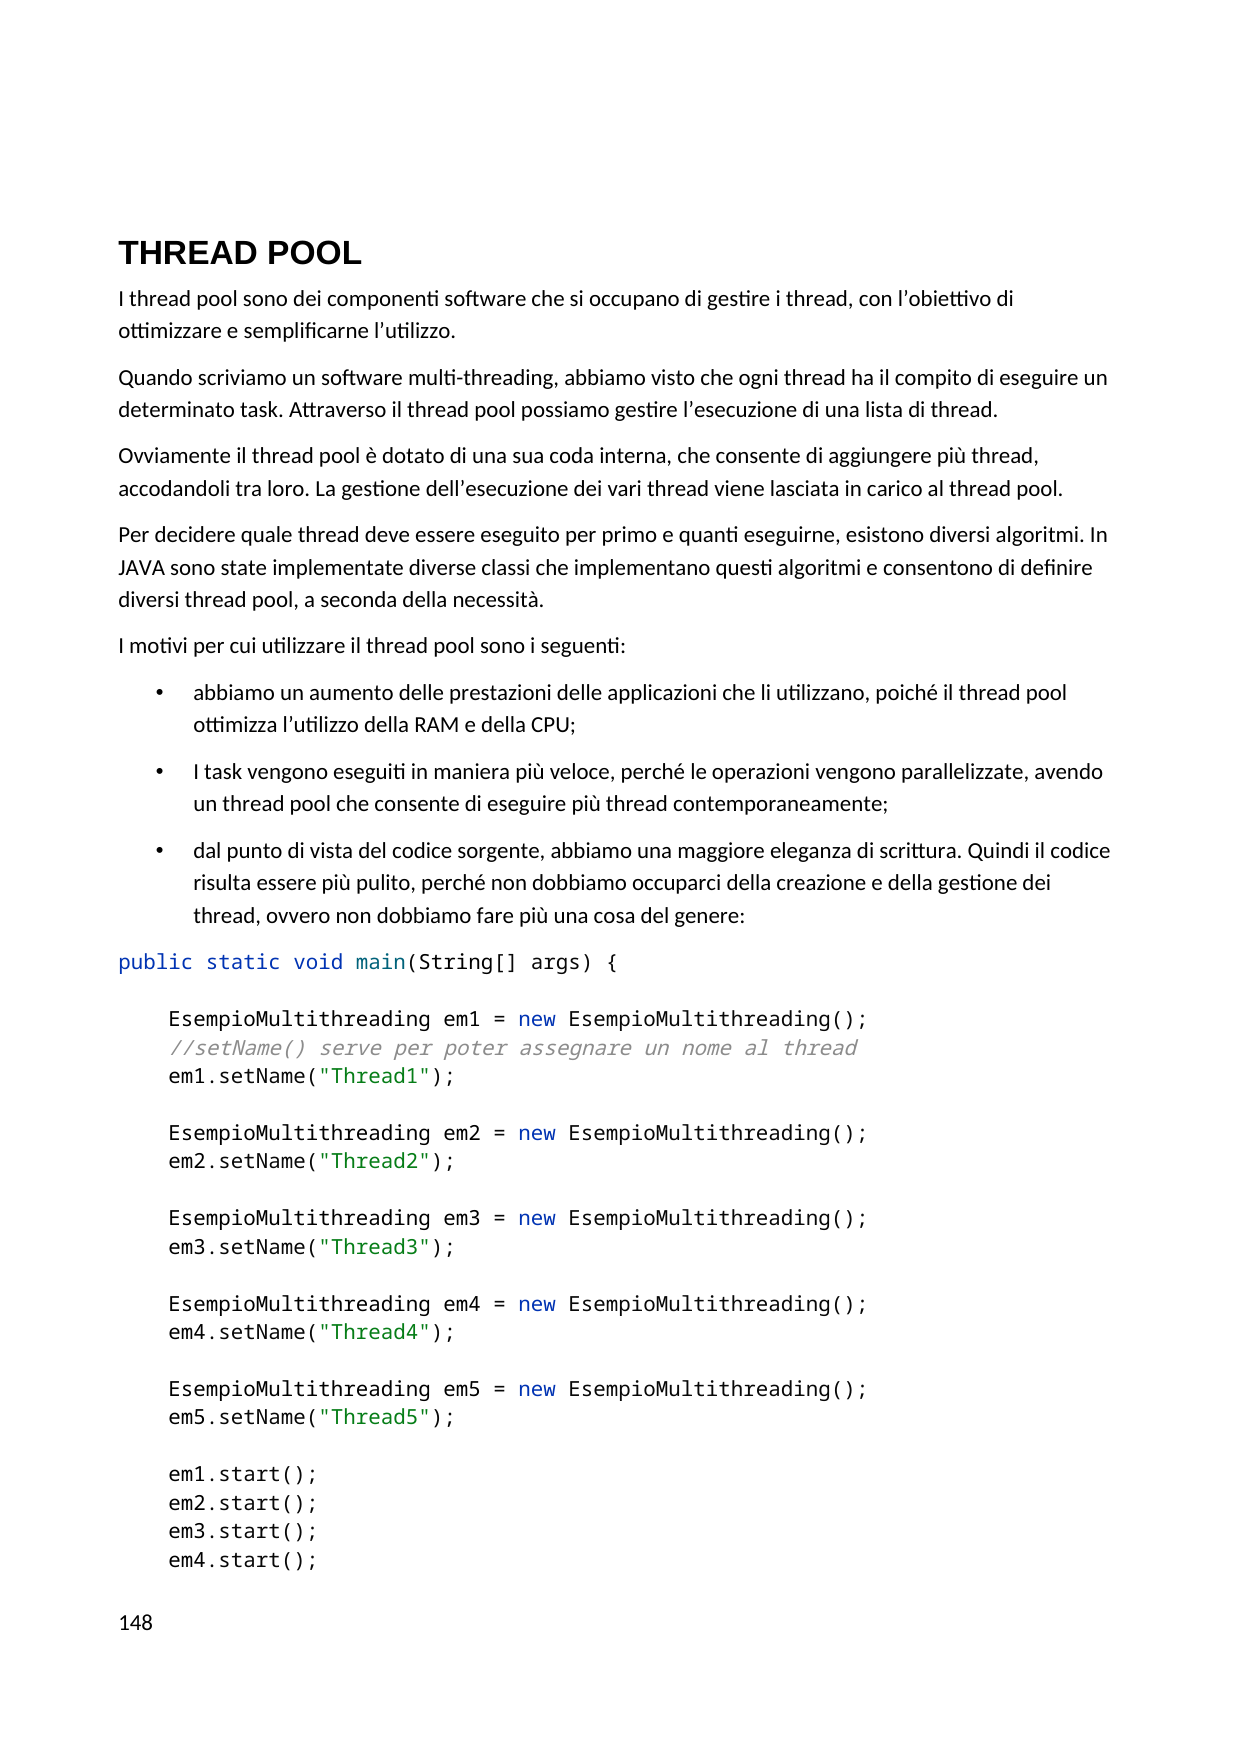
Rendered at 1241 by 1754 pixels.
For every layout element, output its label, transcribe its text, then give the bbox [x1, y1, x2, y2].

text Per decidere quale thread deve essere eseguito per primo e quanti eseguirne, esistono diversi algoritmi. In JAVA sono state implementate diverse classi che implementano questi algoritmi e consentono di definire diversi thread pool, a seconda della necessità. [118, 521, 1122, 613]
text I thread pool sono dei componenti software che si occupano di gestire i thread, con l’obiettivo di ottimizzare e semplificarne l’utilizzo. [118, 284, 1122, 344]
subtitle THREAD POOL [118, 232, 1122, 271]
text public static void main(String[] args) { EsempioMultithreading em1 = new EsempioMultithreading(); //setName() serve per poter assegnare un nome al thread em1.setName("Thread1"); EsempioMultithreading em2 = new EsempioMultithreading(); em2.setName("Thread2"); EsempioMultithreading em3 = new EsempioMultithreading(); em3.setName("Thread3"); EsempioMultithreading em4 = new EsempioMultithreading(); em4.setName("Thread4"); EsempioMultithreading em5 = new EsempioMultithreading(); em5.setName("Thread5"); em1.start(); em2.start(); em3.start(); em4.start(); [118, 947, 1122, 1573]
list I task vengono eseguiti in maniera più veloce, perché le operazioni vengono parallelizzate, avendo un thread pool che consente di eseguire più thread contemporaneamente; [156, 757, 1122, 818]
list abbiamo un aumento delle prestazioni delle applicazioni che li utilizzano, poiché il thread pool ottimizza l’utilizzo della RAM e della CPU; [156, 678, 1122, 739]
text I motivi per cui utilizzare il thread pool sono i seguenti: [118, 632, 1122, 660]
text Quando scriviamo un software multi-threading, abbiamo visto che ogni thread ha il compito di eseguire un determinato task. Attraverso il thread pool possiamo gestire l’esecuzione di una lista di thread. [118, 363, 1122, 423]
text Ovviamente il thread pool è dotato di una sua coda interna, che consente di aggiungere più thread, accodandoli tra loro. La gestione dell’esecuzione dei vari thread viene lasciata in carico al thread pool. [118, 442, 1122, 502]
list dal punto di vista del codice sorgente, abbiamo una maggiore eleganza di scrittura. Quindi il codice risulta essere più pulito, perché non dobbiamo occuparci della creazione e della gestione dei thread, ovvero non dobbiamo fare più una cosa del genere: [156, 836, 1122, 929]
